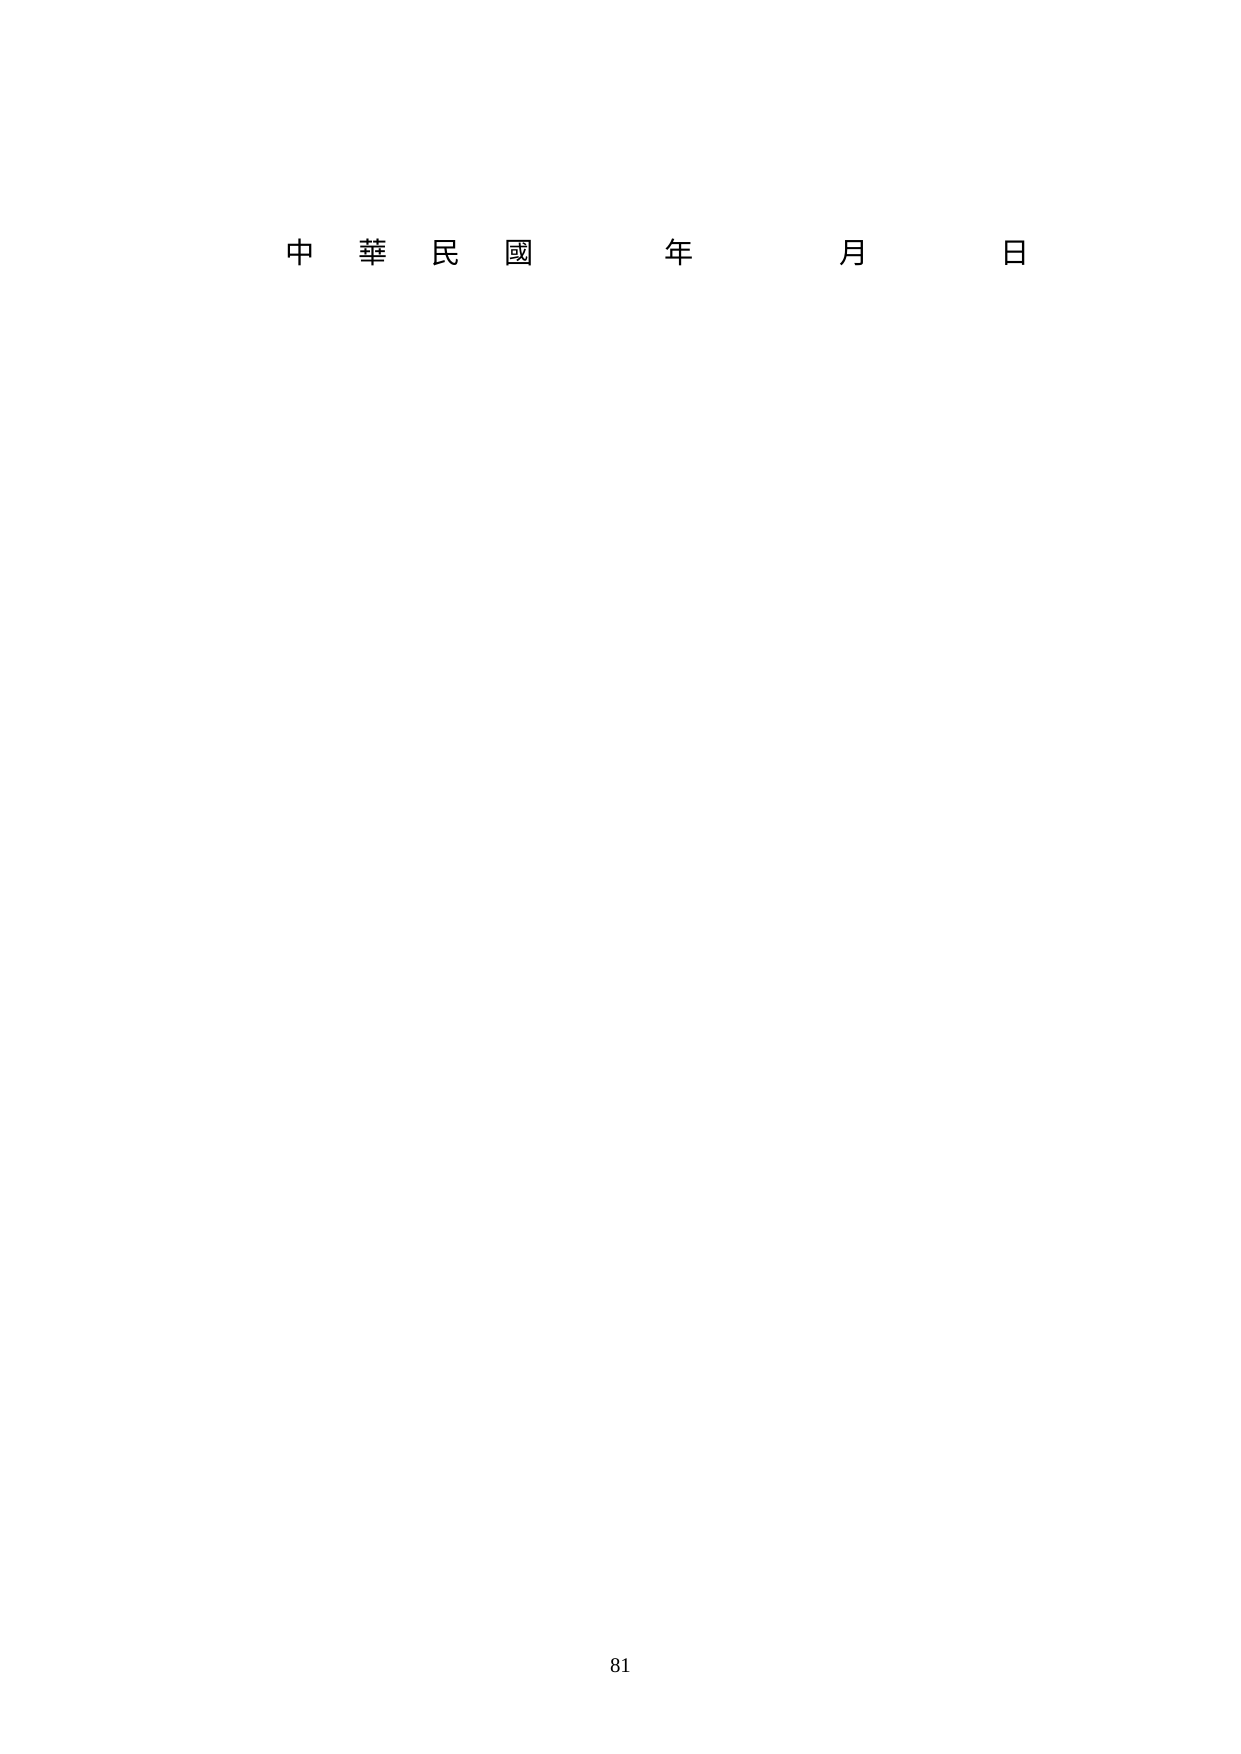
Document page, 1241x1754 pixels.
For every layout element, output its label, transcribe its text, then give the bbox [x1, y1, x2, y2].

text 中 華 民 國 年 月 日 [71, 209, 1169, 271]
